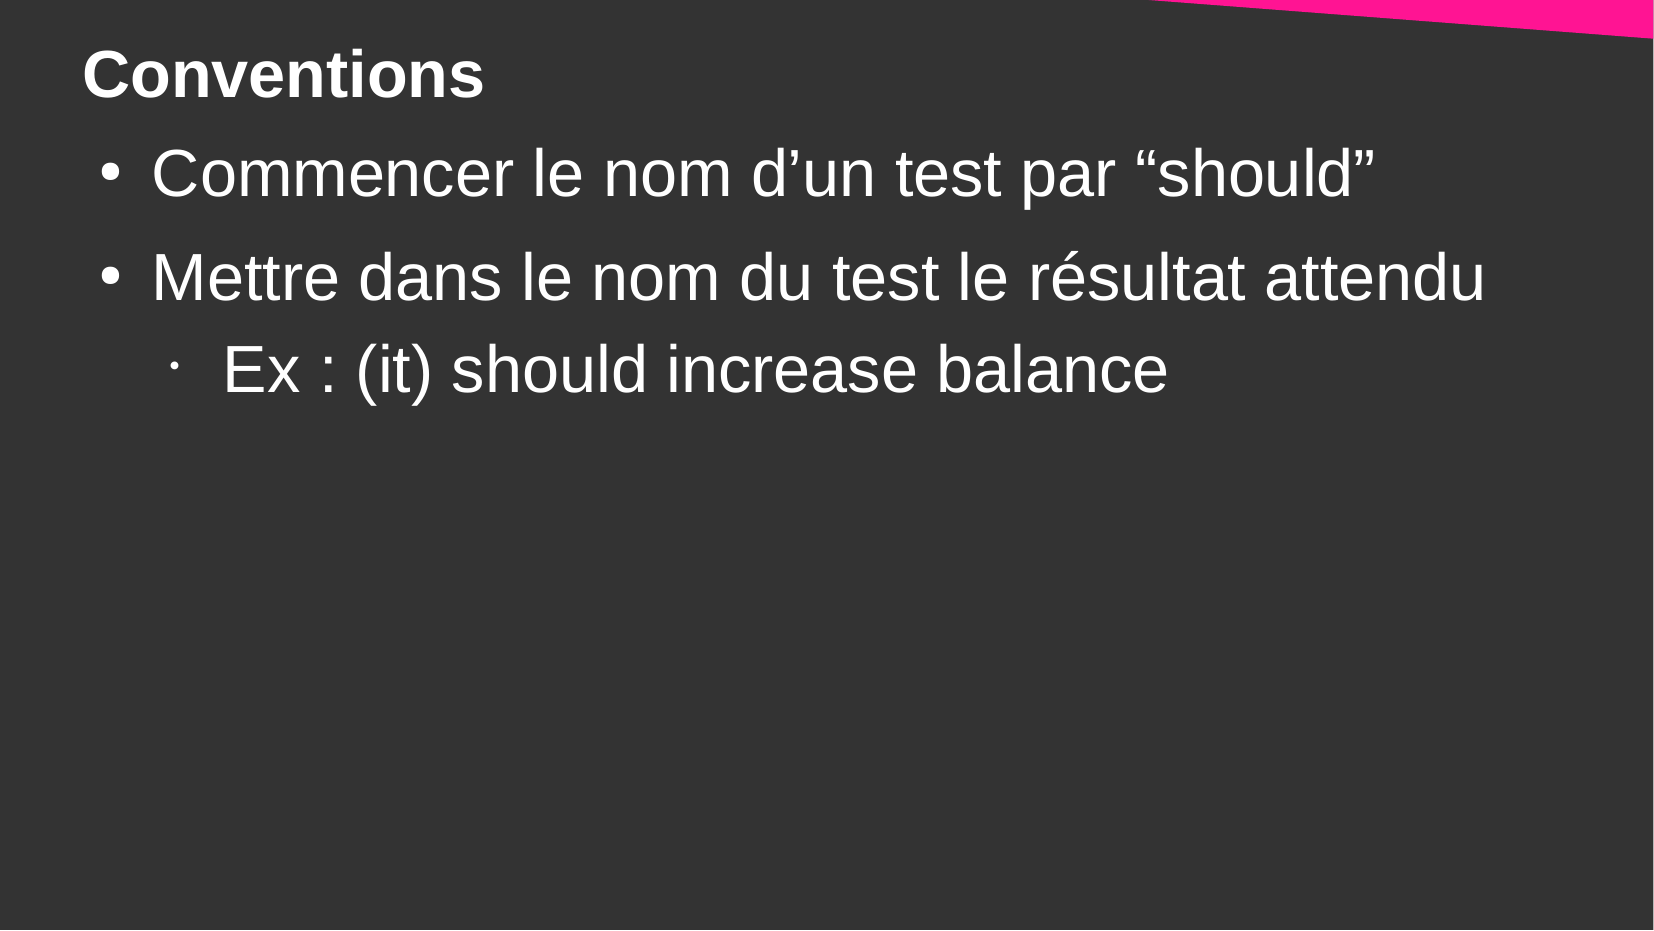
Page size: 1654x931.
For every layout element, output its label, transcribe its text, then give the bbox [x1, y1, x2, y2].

list Commencer le nom d’un test par “should” Mettre dans le nom du test le résultat attendu Ex : (it) should increase balance [80, 135, 1620, 804]
title Conventions [82, 37, 1571, 112]
text_box [1148, 0, 1654, 39]
